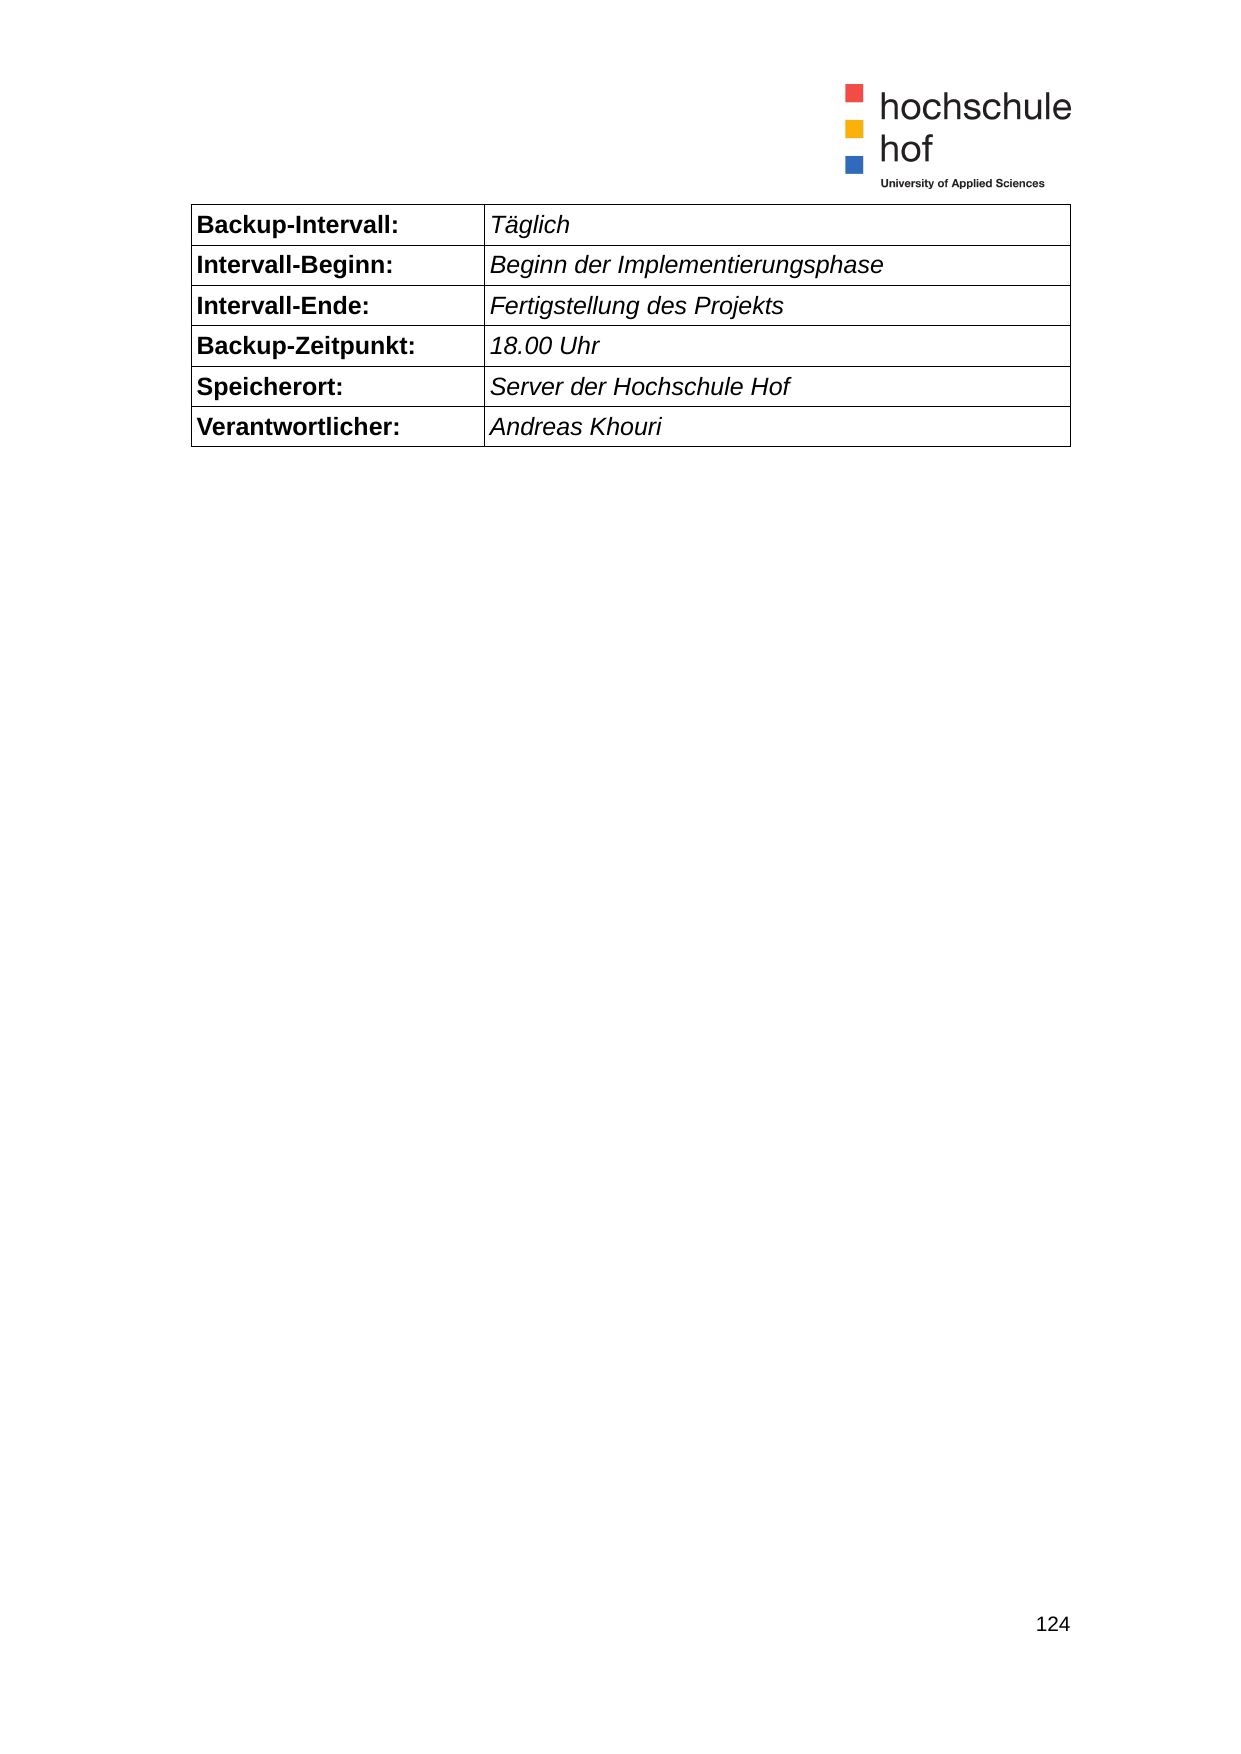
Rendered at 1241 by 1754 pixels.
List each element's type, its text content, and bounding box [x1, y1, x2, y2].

table_cell 18.00 Uhr [485, 326, 1070, 366]
table_cell Beginn der Implementierungsphase [485, 246, 1070, 285]
table_cell Server der Hochschule Hof [485, 367, 1070, 406]
table_cell Speicherort: [192, 367, 484, 406]
table_cell Verantwortlicher: [192, 407, 484, 446]
picture [845, 84, 1071, 189]
table_cell Backup-Intervall: [192, 205, 484, 245]
table_cell Intervall-Ende: [192, 286, 484, 325]
table_cell Täglich [485, 205, 1070, 245]
table_cell Backup-Zeitpunkt: [192, 326, 484, 366]
table_cell Andreas Khouri [485, 407, 1070, 446]
table_cell Fertigstellung des Projekts [485, 286, 1070, 325]
table_cell Intervall-Beginn: [192, 246, 484, 285]
